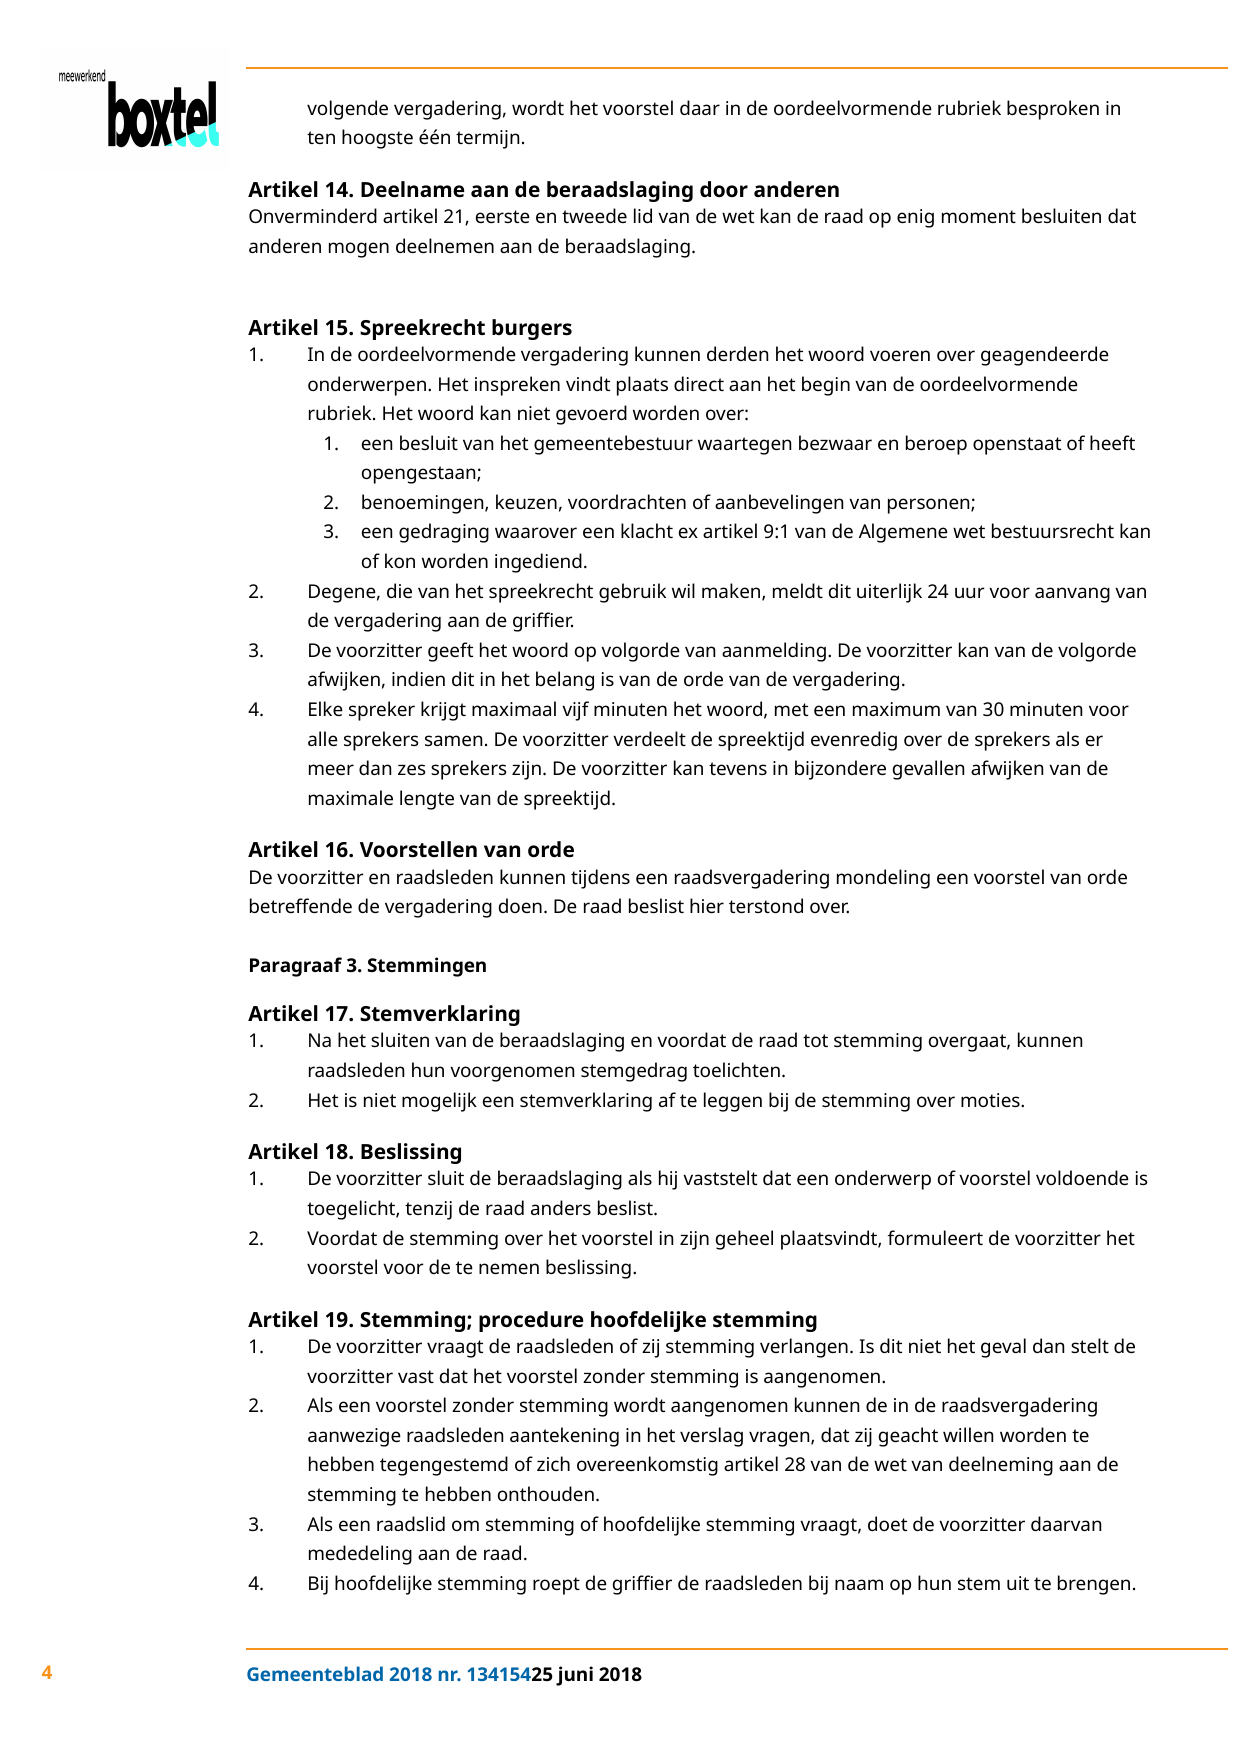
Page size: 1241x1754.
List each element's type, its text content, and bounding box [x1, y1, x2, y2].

list Het is niet mogelijk een stemverklaring af te leggen bij de stemming over moties. [248, 1087, 1152, 1112]
text Artikel 14. Deelname aan de beraadslaging door anderen [248, 175, 1152, 203]
list Degene, die van het spreekrecht gebruik wil maken, meldt dit uiterlijk 24 uur voor aanvang van de vergadering aan de griffier. [248, 578, 1152, 633]
list Elke spreker krijgt maximaal vijf minuten het woord, met een maximum van 30 minuten voor alle sprekers samen. De voorzitter verdeelt de spreektijd evenredig over de sprekers als er meer dan zes sprekers zijn. De voorzitter kan tevens in bijzondere gevallen afwijken van de maximale lengte van de spreektijd. [248, 696, 1152, 811]
text Artikel 18. Beslissing [248, 1137, 1152, 1166]
list benoemingen, keuzen, voordrachten of aanbevelingen van personen; [323, 489, 1152, 515]
text Artikel 15. Spreekrecht burgers [248, 313, 1152, 341]
list Bij hoofdelijke stemming roept de griffier de raadsleden bij naam op hun stem uit te brengen. [248, 1570, 1152, 1596]
list De voorzitter sluit de beraadslaging als hij vaststelt dat een onderwerp of voorstel voldoende is toegelicht, tenzij de raad anders beslist. [248, 1166, 1152, 1221]
list In de oordeelvormende vergadering kunnen derden het woord voeren over geagendeerde onderwerpen. Het inspreken vindt plaats direct aan het begin van de oordeelvormende rubriek. Het woord kan niet gevoerd worden over: [248, 341, 1152, 426]
list De voorzitter geeft het woord op volgorde van aanmelding. De voorzitter kan van de volgorde afwijken, indien dit in het belang is van de orde van de vergadering. [248, 637, 1152, 692]
list een besluit van het gemeentebestuur waartegen bezwaar en beroep openstaat of heeft opengestaan; [323, 430, 1152, 485]
list Voordat de stemming over het voorstel in zijn geheel plaatsvindt, formuleert de voorzitter het voorstel voor de te nemen beslissing. [248, 1225, 1152, 1280]
text Artikel 17. Stemverklaring [248, 999, 1152, 1028]
text Onverminderd artikel 21, eerste en tweede lid van de wet kan de raad op enig moment besluiten dat anderen mogen deelnemen aan de beraadslaging. [248, 203, 1152, 258]
text De voorzitter en raadsleden kunnen tijdens een raadsvergadering mondeling een voorstel van orde betreffende de vergadering doen. De raad beslist hier terstond over. [248, 864, 1152, 919]
list Als een voorstel zonder stemming wordt aangenomen kunnen de in de raadsvergadering aanwezige raadsleden aantekening in het verslag vragen, dat zij geacht willen worden te hebben tegengestemd of zich overeenkomstig artikel 28 van de wet van deelneming aan de stemming te hebben onthouden. [248, 1392, 1152, 1507]
text Artikel 16. Voorstellen van orde [248, 835, 1152, 864]
text Paragraaf 3. Stemmingen [248, 953, 1152, 978]
picture [41, 47, 231, 172]
text Artikel 19. Stemming; procedure hoofdelijke stemming [248, 1305, 1152, 1333]
list De voorzitter vraagt de raadsleden of zij stemming verlangen. Is dit niet het geval dan stelt de voorzitter vast dat het voorstel zonder stemming is aangenomen. [248, 1333, 1152, 1388]
list Na het sluiten van de beraadslaging en voordat de raad tot stemming overgaat, kunnen raadsleden hun voorgenomen stemgedrag toelichten. [248, 1028, 1152, 1083]
list volgende vergadering, wordt het voorstel daar in de oordeelvormende rubriek besproken in ten hoogste één termijn. [248, 95, 1152, 150]
list een gedraging waarover een klacht ex artikel 9:1 van de Algemene wet bestuursrecht kan of kon worden ingediend. [323, 519, 1152, 574]
list Als een raadslid om stemming of hoofdelijke stemming vraagt, doet de voorzitter daarvan mededeling aan de raad. [248, 1511, 1152, 1566]
